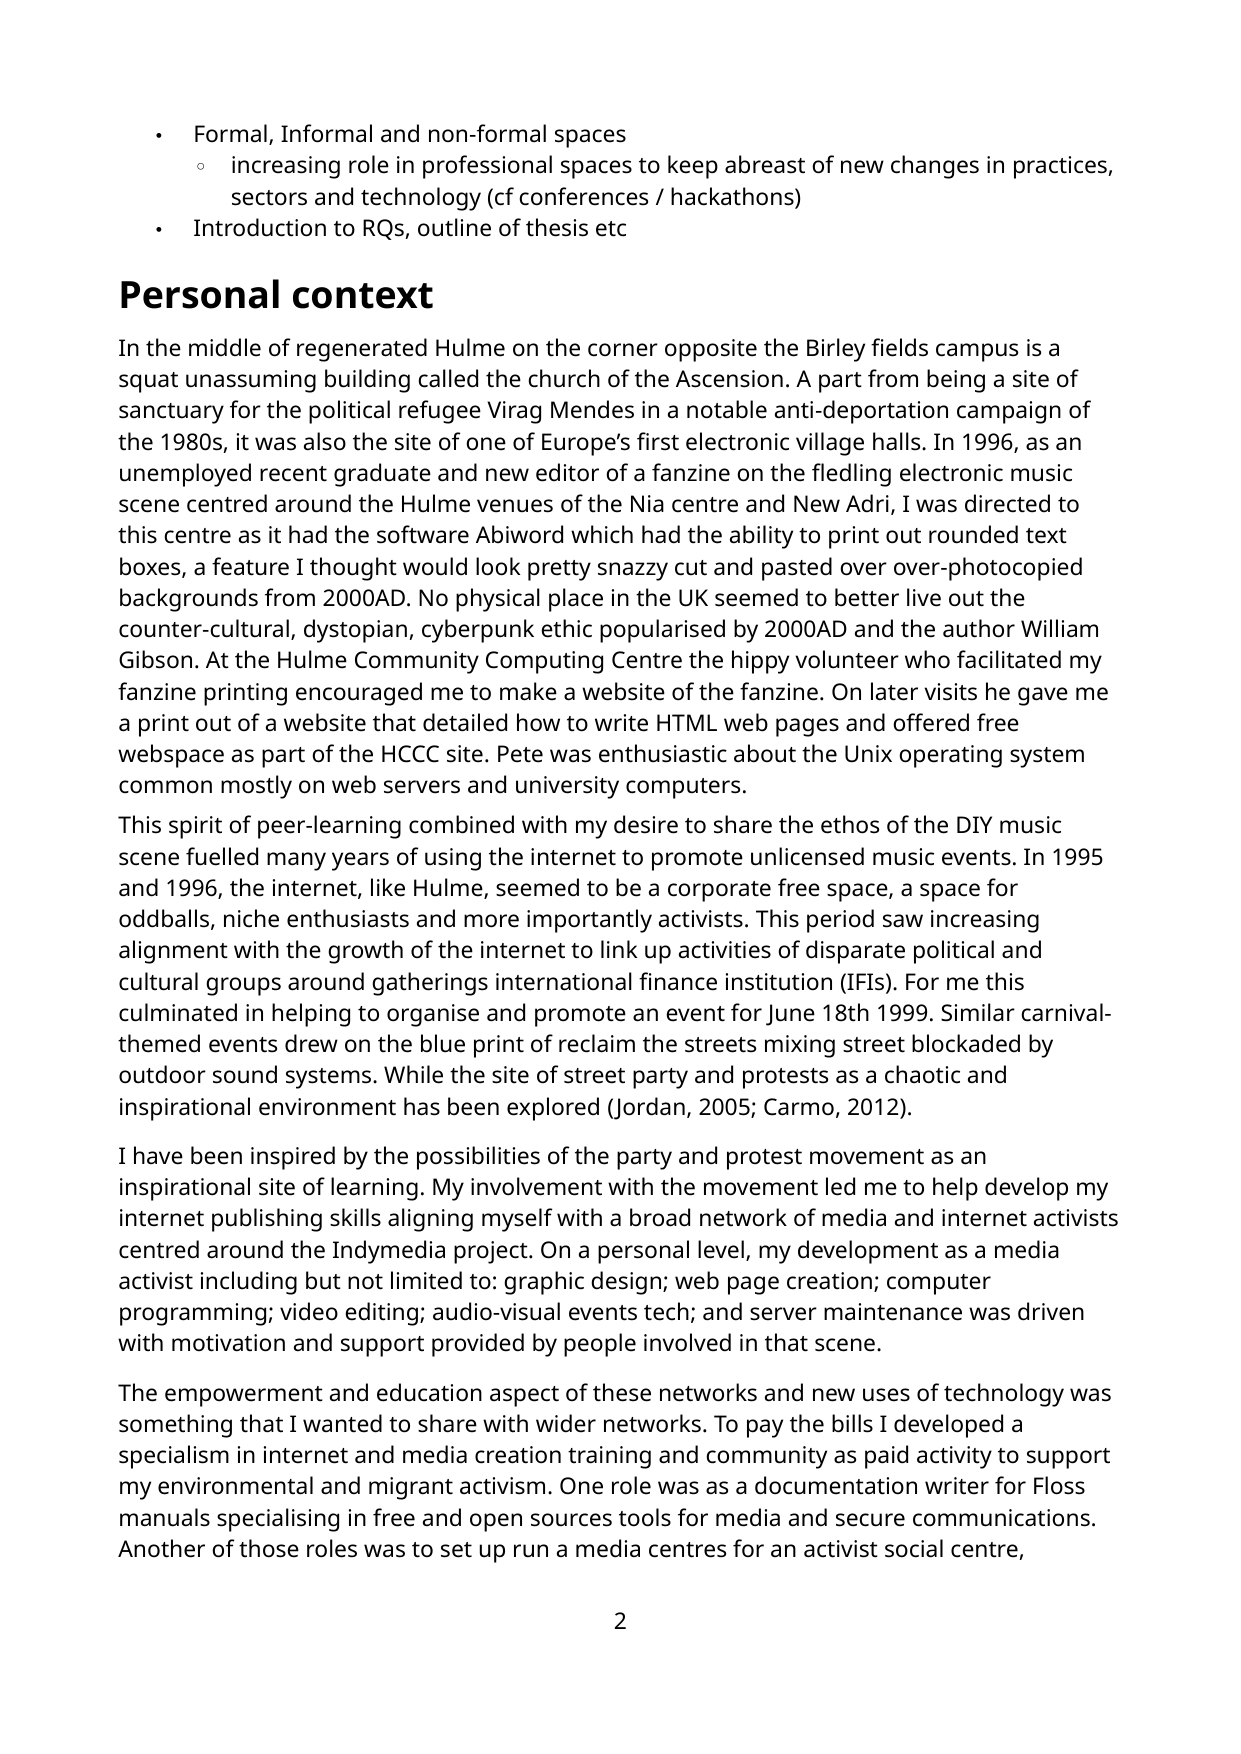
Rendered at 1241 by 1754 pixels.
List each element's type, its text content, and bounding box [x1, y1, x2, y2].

subtitle Personal context [118, 268, 1122, 319]
text In the middle of regenerated Hulme on the corner opposite the Birley fields campus is a squat unassuming building called the church of the Ascension. A part from being a site of sanctuary for the political refugee Virag Mendes in a notable anti-deportation campaign of the 1980s, it was also the site of one of Europe’s first electronic village halls. In 1996, as an unemployed recent graduate and new editor of a fanzine on the fledling electronic music scene centred around the Hulme venues of the Nia centre and New Adri, I was directed to this centre as it had the software Abiword which had the ability to print out rounded text boxes, a feature I thought would look pretty snazzy cut and pasted over over-photocopied backgrounds from 2000AD. No physical place in the UK seemed to better live out the counter-cultural, dystopian, cyberpunk ethic popularised by 2000AD and the author William Gibson. At the Hulme Community Computing Centre the hippy volunteer who facilitated my fanzine printing encouraged me to make a website of the fanzine. On later visits he gave me a print out of a website that detailed how to write HTML web pages and offered free webspace as part of the HCCC site. Pete was enthusiastic about the Unix operating system common mostly on web servers and university computers. [118, 332, 1122, 800]
text I have been inspired by the possibilities of the party and protest movement as an inspirational site of learning. My involvement with the movement led me to help develop my internet publishing skills aligning myself with a broad network of media and internet activists centred around the Indymedia project. On a personal level, my development as a media activist including but not limited to: graphic design; web page creation; computer programming; video editing; audio-visual events tech; and server maintenance was driven with motivation and support provided by people involved in that scene. [118, 1140, 1122, 1358]
list Formal, Informal and non-formal spaces [156, 118, 1122, 149]
text The empowerment and education aspect of these networks and new uses of technology was something that I wanted to share with wider networks. To pay the bills I developed a specialism in internet and media creation training and community as paid activity to support my environmental and migrant activism. One role was as a documentation writer for Floss manuals specialising in free and open sources tools for media and secure communications. Another of those roles was to set up run a media centres for an activist social centre, [118, 1376, 1122, 1564]
list Introduction to RQs, outline of thesis etc [156, 212, 1122, 243]
text This spirit of peer-learning combined with my desire to share the ethos of the DIY music scene fuelled many years of using the internet to promote unlicensed music events. In 1995 and 1996, the internet, like Hulme, seemed to be a corporate free space, a space for oddballs, niche enthusiasts and more importantly activists. This period saw increasing alignment with the growth of the internet to link up activities of disparate political and cultural groups around gatherings international finance institution (IFIs). For me this culminated in helping to organise and promote an event for June 18th 1999. Similar carnival-themed events drew on the blue print of reclaim the streets mixing street blockaded by outdoor sound systems. While the site of street party and protests as a chaotic and inspirational environment has been explored (Jordan, 2005; Carmo, 2012). [118, 809, 1122, 1122]
list increasing role in professional spaces to keep abreast of new changes in practices, sectors and technology (cf conferences / hackathons) [193, 149, 1122, 212]
